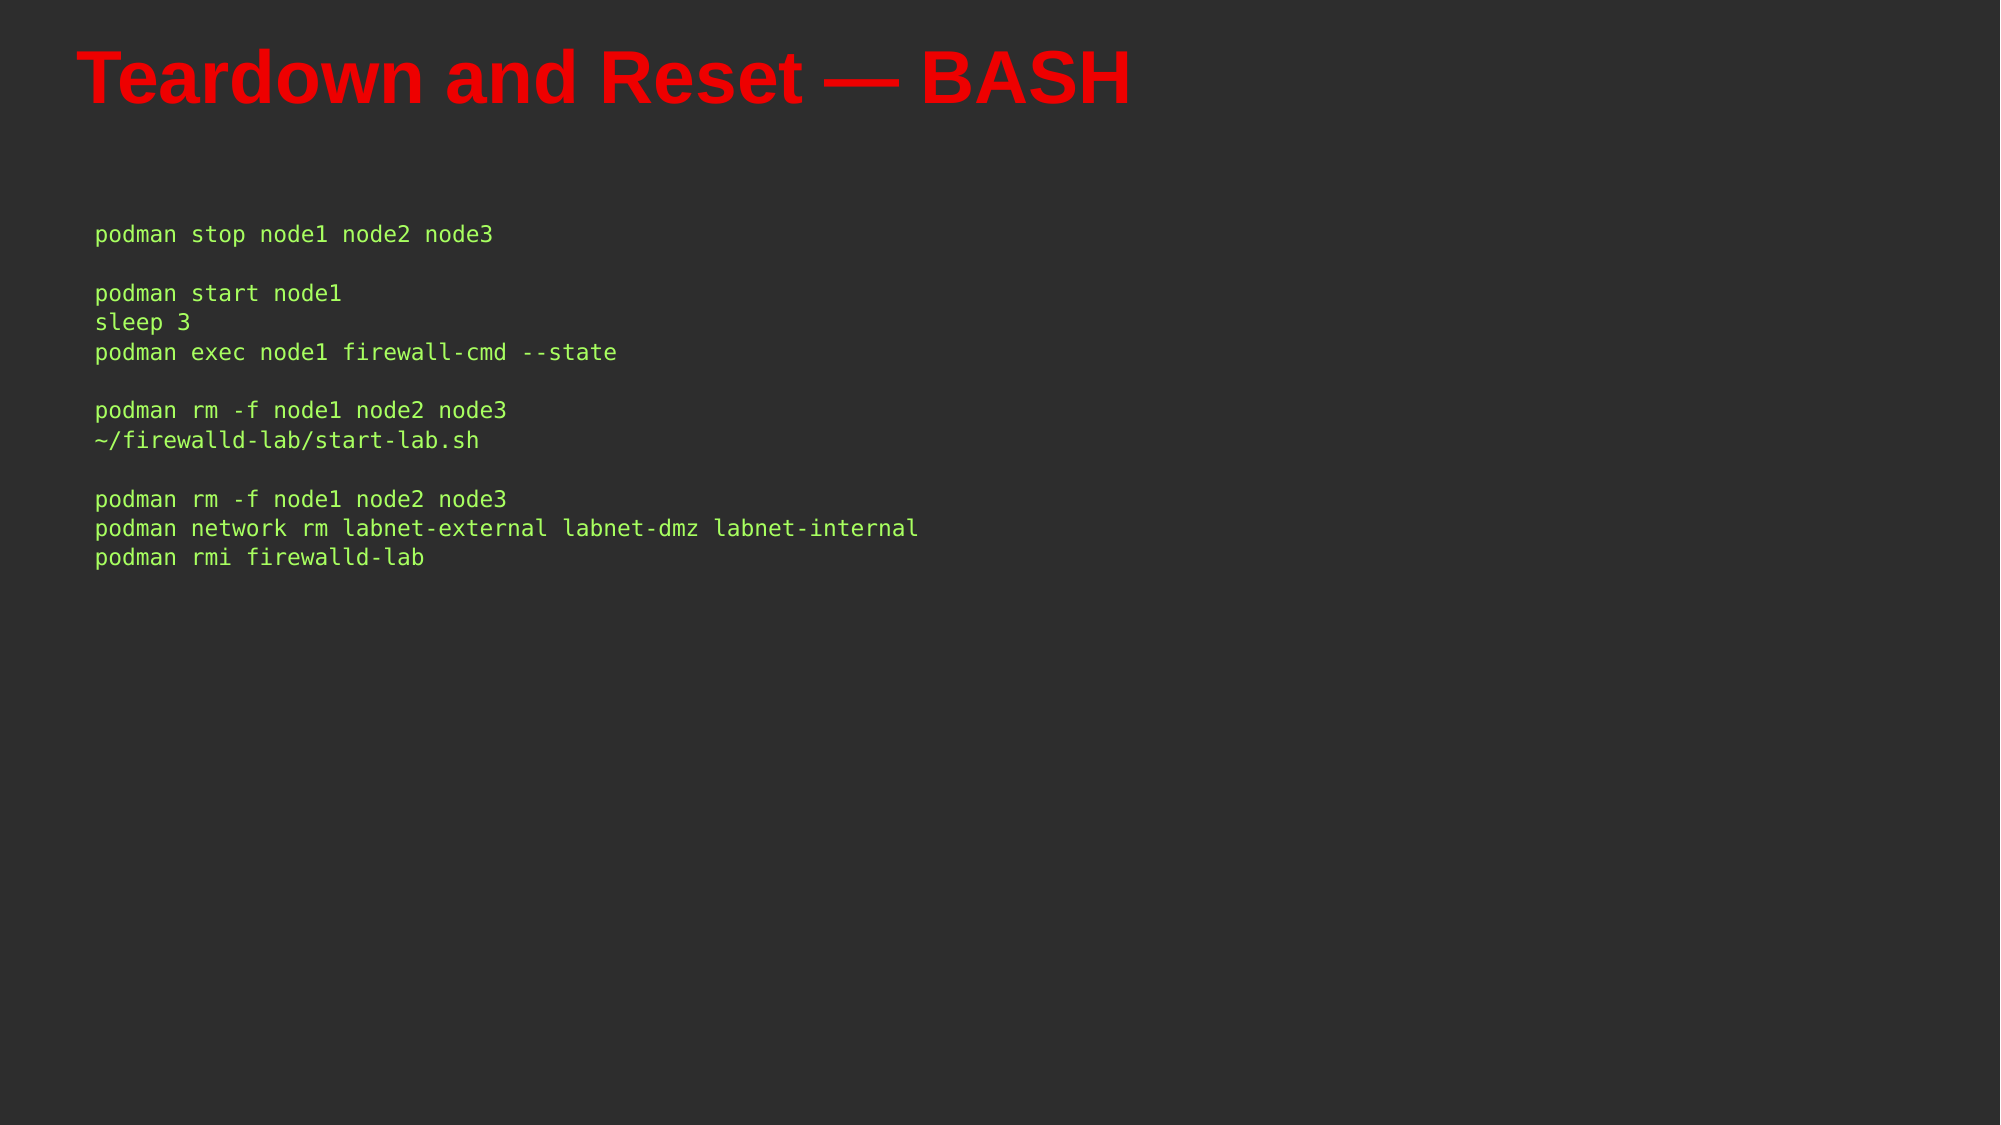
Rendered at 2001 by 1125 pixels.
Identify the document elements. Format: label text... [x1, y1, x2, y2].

text_box podman stop node1 node2 node3 podman start node1 sleep 3 podman exec node1 firewall-cmd --state podman rm -f node1 node2 node3 ~/firewalld-lab/start-lab.sh podman rm -f node1 node2 node3 podman network rm labnet-external labnet-dmz labnet-internal podman rmi firewalld-lab [59, 194, 1942, 1093]
text_box Teardown and Reset — BASH [59, 23, 1942, 178]
